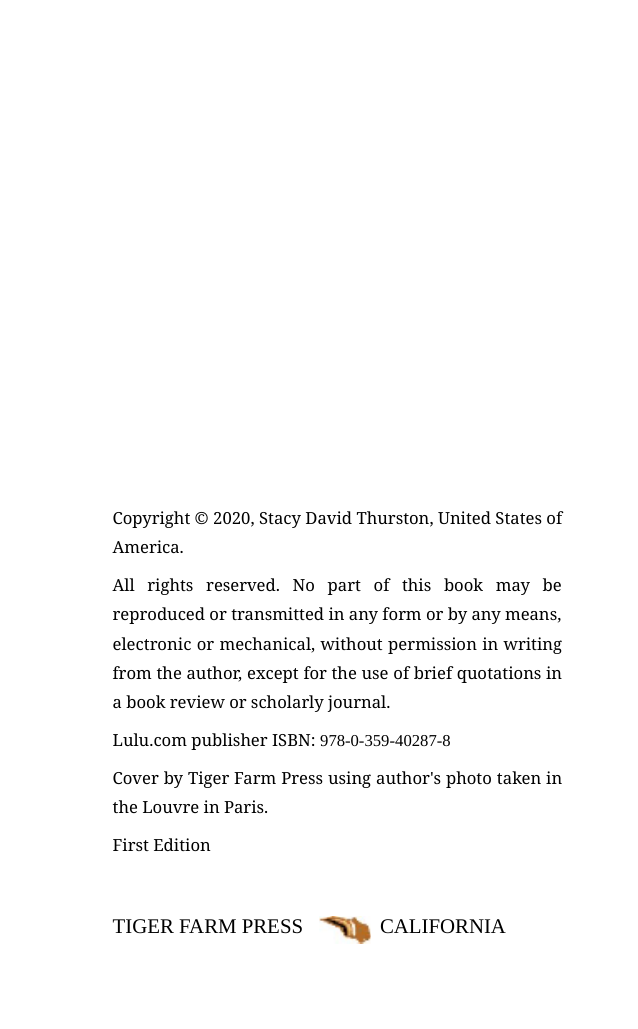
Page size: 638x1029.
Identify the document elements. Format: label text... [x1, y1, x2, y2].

text Copyright © 2020, Stacy David Thurston, United States of America. [112, 500, 562, 558]
text Cover by Tiger Farm Press using author's photo taken in the Louvre in Paris. [112, 760, 562, 818]
text All rights reserved. No part of this book may be reproduced or transmitted in any form or by any means, electronic or mechanical, without permission in writing from the author, except for the use of brief quotations in a book review or scholarly journal. [112, 567, 562, 713]
text Lulu.com publisher ISBN: 978-0-359-40287-8 [112, 722, 562, 751]
text TIGER FARM PRESS CALIFORNIA [112, 914, 562, 938]
text First Edition [112, 827, 562, 857]
